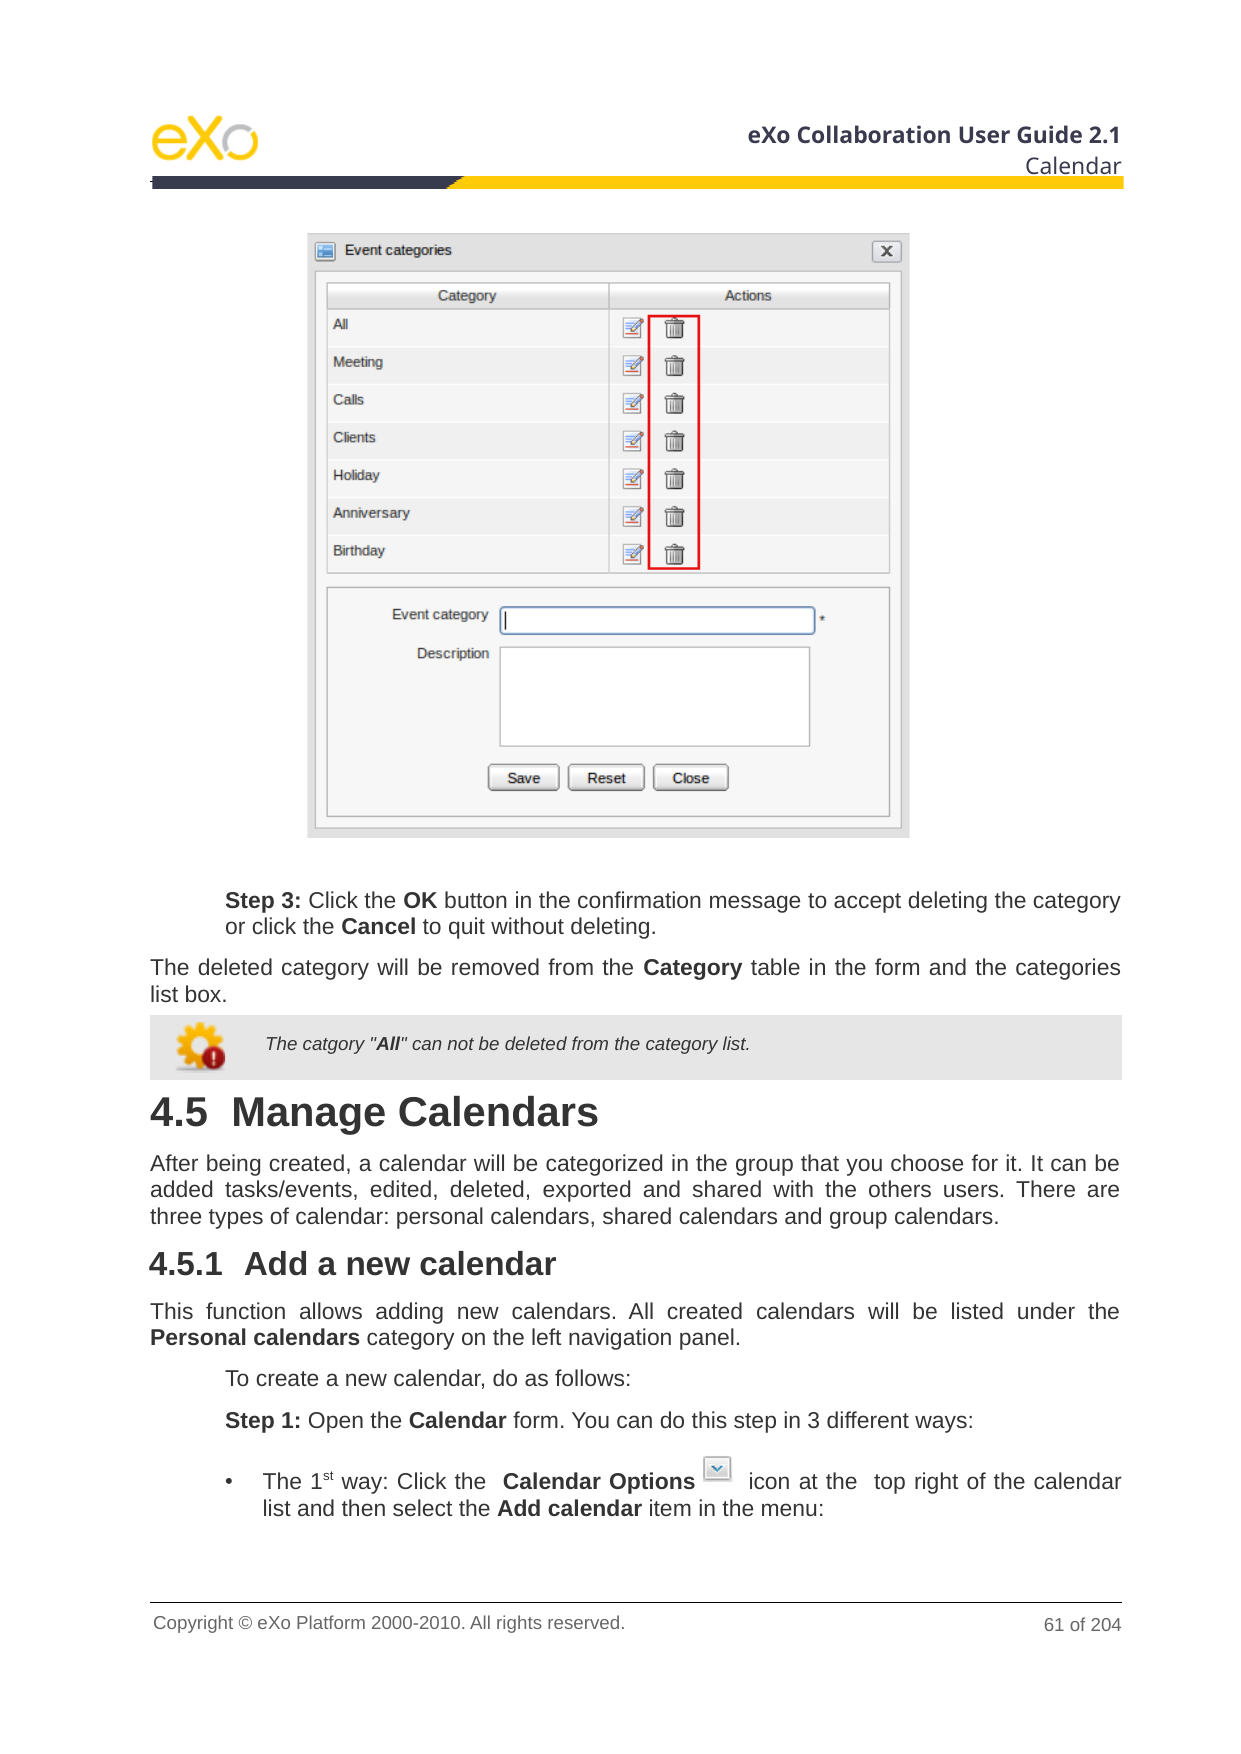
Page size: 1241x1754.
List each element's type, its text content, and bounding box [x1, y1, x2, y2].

list To create a new calendar, do as follows: [187, 1365, 1122, 1392]
picture [175, 1022, 226, 1073]
text This function allows adding new calendars. All created calendars will be listed under the Personal calendars category on the left navigation panel. [150, 1298, 1122, 1350]
text After being created, a calendar will be categorized in the group that you choose for it. It can be added tasks/events, edited, deleted, exported and shared with the others users. There are three types of calendar: personal calendars, shared calendars and group calendars. [150, 1150, 1122, 1229]
list Step 3: Click the OK button in the confirmation message to accept deleting the category or click the Cancel to quit without deleting. [187, 887, 1122, 939]
subtitle Manage Calendars [150, 1087, 1122, 1135]
picture [152, 115, 259, 161]
list Step 1: Open the Calendar form. You can do this step in 3 different ways: [187, 1407, 1122, 1433]
table_header [150, 1015, 259, 1080]
text The deleted category will be removed from the Category table in the form and the categories list box. [150, 954, 1122, 1007]
picture [152, 176, 1124, 189]
table_header The catgory "All" can not be deleted from the category list. [259, 1015, 1122, 1080]
picture [307, 233, 910, 838]
subtitle Add a new calendar [148, 1244, 1122, 1283]
list The 1st way: Click the Calendar Options icon at the top right of the calendar list and then select the Add calendar item in the menu: [225, 1448, 1122, 1521]
picture [702, 1455, 733, 1482]
